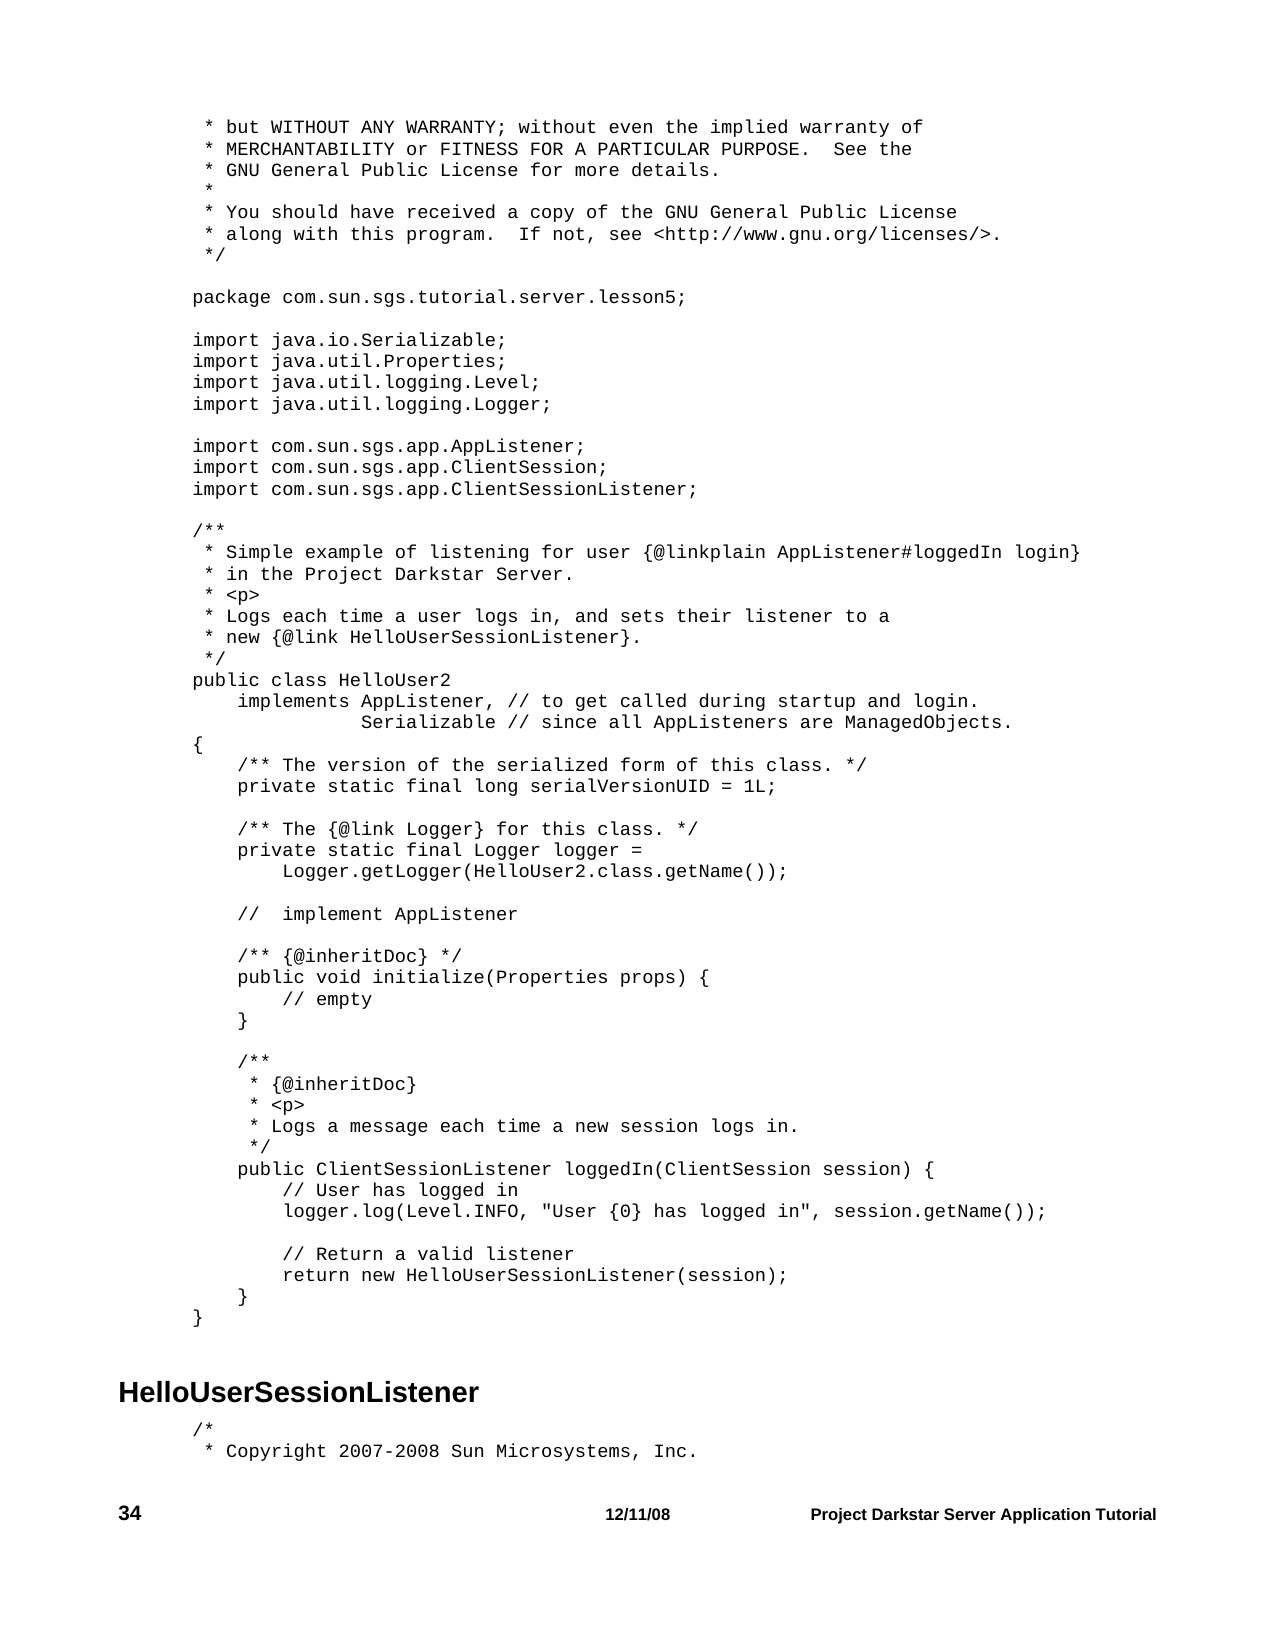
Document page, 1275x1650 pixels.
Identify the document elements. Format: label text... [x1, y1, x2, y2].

text * in the Project Darkstar Server. [192, 564, 1098, 586]
text * GNU General Public License for more details. [192, 161, 1098, 182]
text * You should have received a copy of the GNU General Public License [192, 203, 1098, 224]
text import com.sun.sgs.app.ClientSessionListener; [192, 479, 1098, 501]
text package com.sun.sgs.tutorial.server.lesson5; [192, 288, 1098, 309]
text * along with this program. If not, see <http://www.gnu.org/licenses/>. [192, 224, 1098, 246]
text * but WITHOUT ANY WARRANTY; without even the implied warranty of [192, 118, 1098, 139]
text */ [192, 649, 1098, 671]
text // Return a valid listener [192, 1244, 1098, 1266]
text import java.util.logging.Logger; [192, 394, 1098, 416]
text /* [192, 1421, 1098, 1442]
text private static final long serialVersionUID = 1L; [192, 777, 1098, 798]
text /** {@inheritDoc} */ [192, 947, 1098, 968]
text * Copyright 2007-2008 Sun Microsystems, Inc. [192, 1442, 1098, 1463]
text import java.util.logging.Level; [192, 373, 1098, 394]
text * [192, 182, 1098, 203]
text /** [192, 522, 1098, 543]
text import com.sun.sgs.app.ClientSession; [192, 458, 1098, 479]
text } [192, 1011, 1098, 1032]
text import java.util.Properties; [192, 352, 1098, 373]
text * Logs a message each time a new session logs in. [192, 1117, 1098, 1138]
subtitle HelloUserSessionListener [118, 1376, 1157, 1408]
text return new HelloUserSessionListener(session); [192, 1266, 1098, 1287]
text * <p> [192, 586, 1098, 607]
text /** The version of the serialized form of this class. */ [192, 756, 1098, 777]
text */ [192, 246, 1098, 267]
text */ [192, 1138, 1098, 1159]
text /** The {@link Logger} for this class. */ [192, 819, 1098, 841]
text // empty [192, 989, 1098, 1011]
text implements AppListener, // to get called during startup and login. [192, 692, 1098, 713]
text { [192, 734, 1098, 756]
text import com.sun.sgs.app.AppListener; [192, 437, 1098, 458]
text * <p> [192, 1096, 1098, 1117]
text import java.io.Serializable; [192, 331, 1098, 352]
text public ClientSessionListener loggedIn(ClientSession session) { [192, 1159, 1098, 1181]
text private static final Logger logger = [192, 841, 1098, 862]
text Serializable // since all AppListeners are ManagedObjects. [192, 713, 1098, 734]
text public class HelloUser2 [192, 671, 1098, 692]
text * Logs each time a user logs in, and sets their listener to a [192, 607, 1098, 628]
text * MERCHANTABILITY or FITNESS FOR A PARTICULAR PURPOSE. See the [192, 139, 1098, 161]
text Logger.getLogger(HelloUser2.class.getName()); [192, 862, 1098, 883]
text } [192, 1287, 1098, 1308]
text * {@inheritDoc} [192, 1074, 1098, 1096]
text } [192, 1308, 1098, 1351]
text * new {@link HelloUserSessionListener}. [192, 628, 1098, 649]
text * Simple example of listening for user {@linkplain AppListener#loggedIn login} [192, 543, 1098, 564]
text // User has logged in [192, 1181, 1098, 1202]
text /** [192, 1053, 1098, 1074]
text logger.log(Level.INFO, "User {0} has logged in", session.getName()); [192, 1202, 1098, 1223]
text public void initialize(Properties props) { [192, 968, 1098, 989]
text // implement AppListener [192, 904, 1098, 926]
